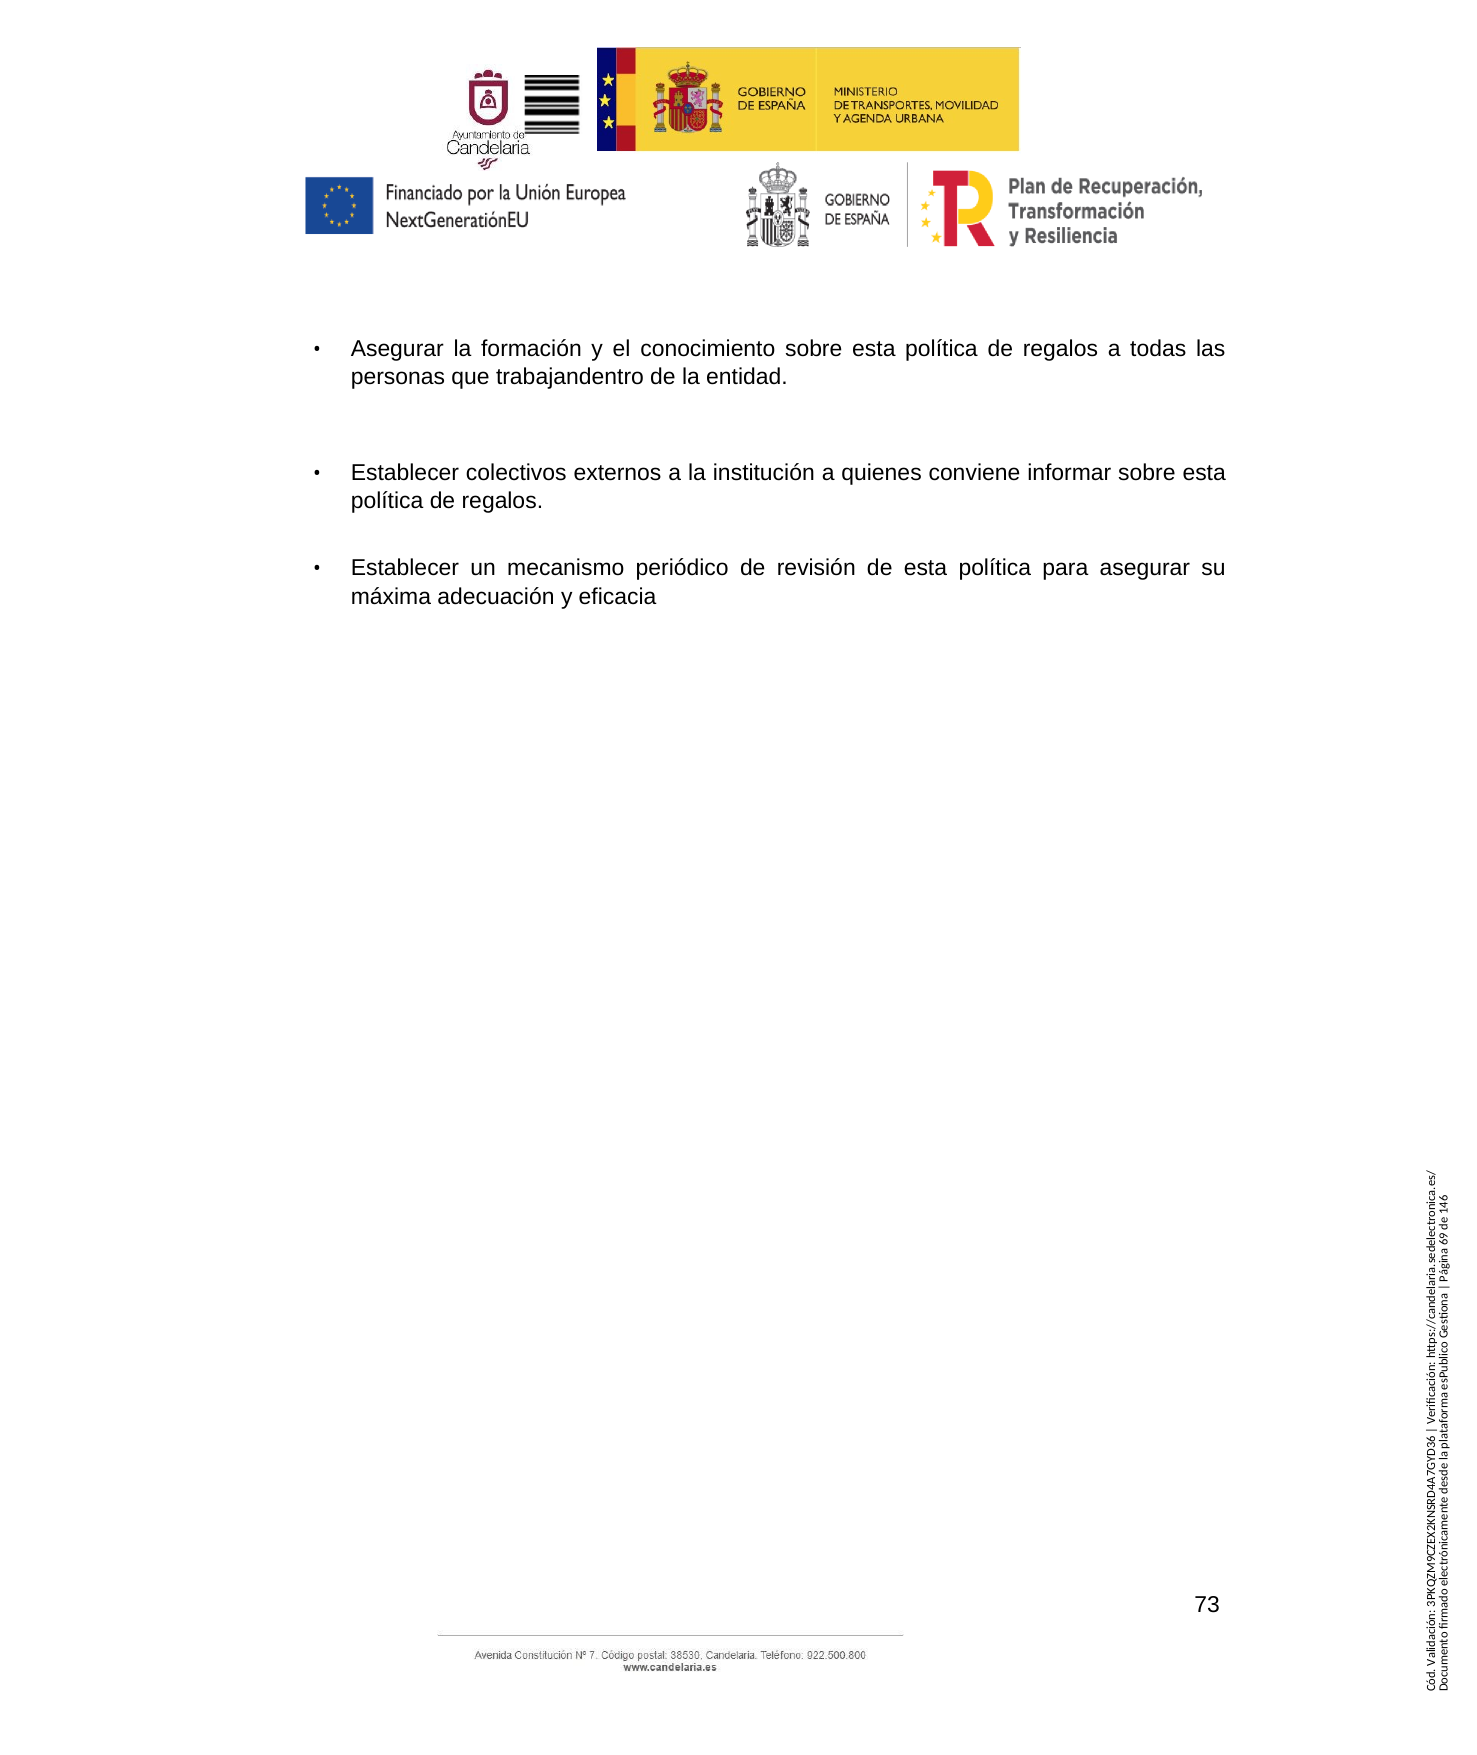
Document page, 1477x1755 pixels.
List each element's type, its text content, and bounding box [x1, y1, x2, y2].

list Establecer un mecanismo periódico de revisión de esta política para asegurar su máxima adecuación y eficacia [313, 553, 1227, 609]
list Establecer colectivos externos a la institución a quienes conviene informar sobre esta política de regalos. [313, 458, 1227, 513]
list Asegurar la formación y el conocimiento sobre esta política de regalos a todas las personas que trabajandentro de la entidad. [313, 334, 1227, 389]
